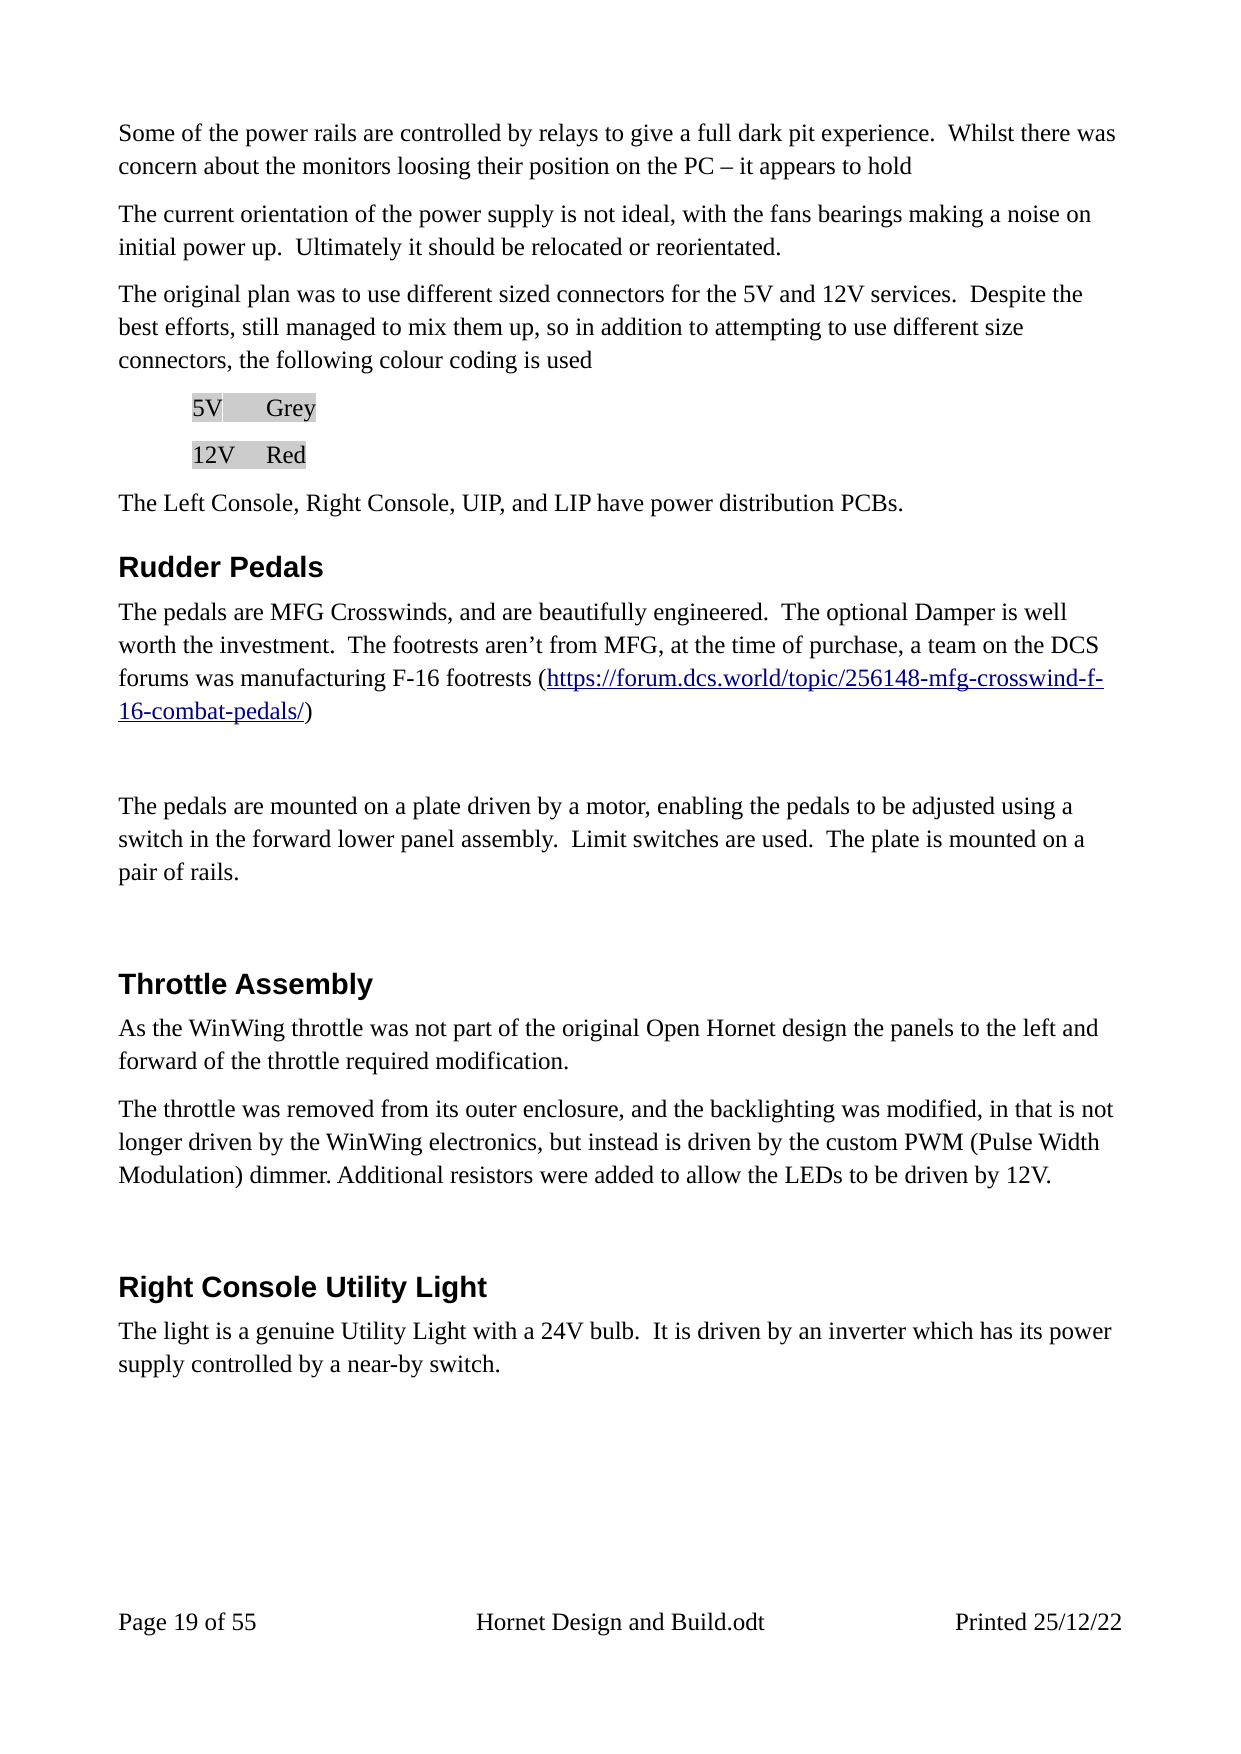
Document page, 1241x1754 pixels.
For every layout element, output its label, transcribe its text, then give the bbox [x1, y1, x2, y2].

text 12V Red [118, 441, 1122, 469]
text The pedals are mounted on a plate driven by a motor, enabling the pedals to be adjusted using a switch in the forward lower panel assembly. Limit switches are used. The plate is mounted on a pair of rails. [118, 791, 1122, 886]
text The original plan was to use different sized connectors for the 5V and 12V services. Despite the best efforts, still managed to mix them up, so in addition to attempting to use different size connectors, the following colour coding is used [118, 279, 1122, 374]
text The throttle was removed from its outer enclosure, and the backlighting was modified, in that is not longer driven by the WinWing electronics, but instead is driven by the custom PWM (Pulse Width Modulation) dimmer. Additional resistors were added to allow the LEDs to be driven by 12V. [118, 1094, 1122, 1188]
subtitle Throttle Assembly [118, 967, 1122, 1001]
text 5V Grey [118, 393, 1122, 422]
text The current orientation of the power supply is not ideal, with the fans bearings making a noise on initial power up. Ultimately it should be relocated or reorientated. [118, 199, 1122, 261]
subtitle Rudder Pedals [118, 550, 1122, 584]
text Some of the power rails are controlled by relays to give a full dark pit experience. Whilst there was concern about the monitors loosing their position on the PC – it appears to hold [118, 118, 1122, 180]
text The light is a genuine Utility Light with a 24V bulb. It is driven by an inverter which has its power supply controlled by a near-by switch. [118, 1316, 1122, 1377]
subtitle Right Console Utility Light [118, 1269, 1122, 1303]
text The Left Console, Right Console, UIP, and LIP have power distribution PCBs. [118, 488, 1122, 517]
text As the WinWing throttle was not part of the original Open Hornet design the panels to the left and forward of the throttle required modification. [118, 1013, 1122, 1075]
text The pedals are MFG Crosswinds, and are beautifully engineered. The optional Damper is well worth the investment. The footrests aren’t from MFG, at the time of purchase, a team on the DCS forums was manufacturing F-16 footrests (https://forum.dcs.world/topic/256148-mfg-crosswind-f-16-combat-pedals/) [118, 597, 1122, 724]
